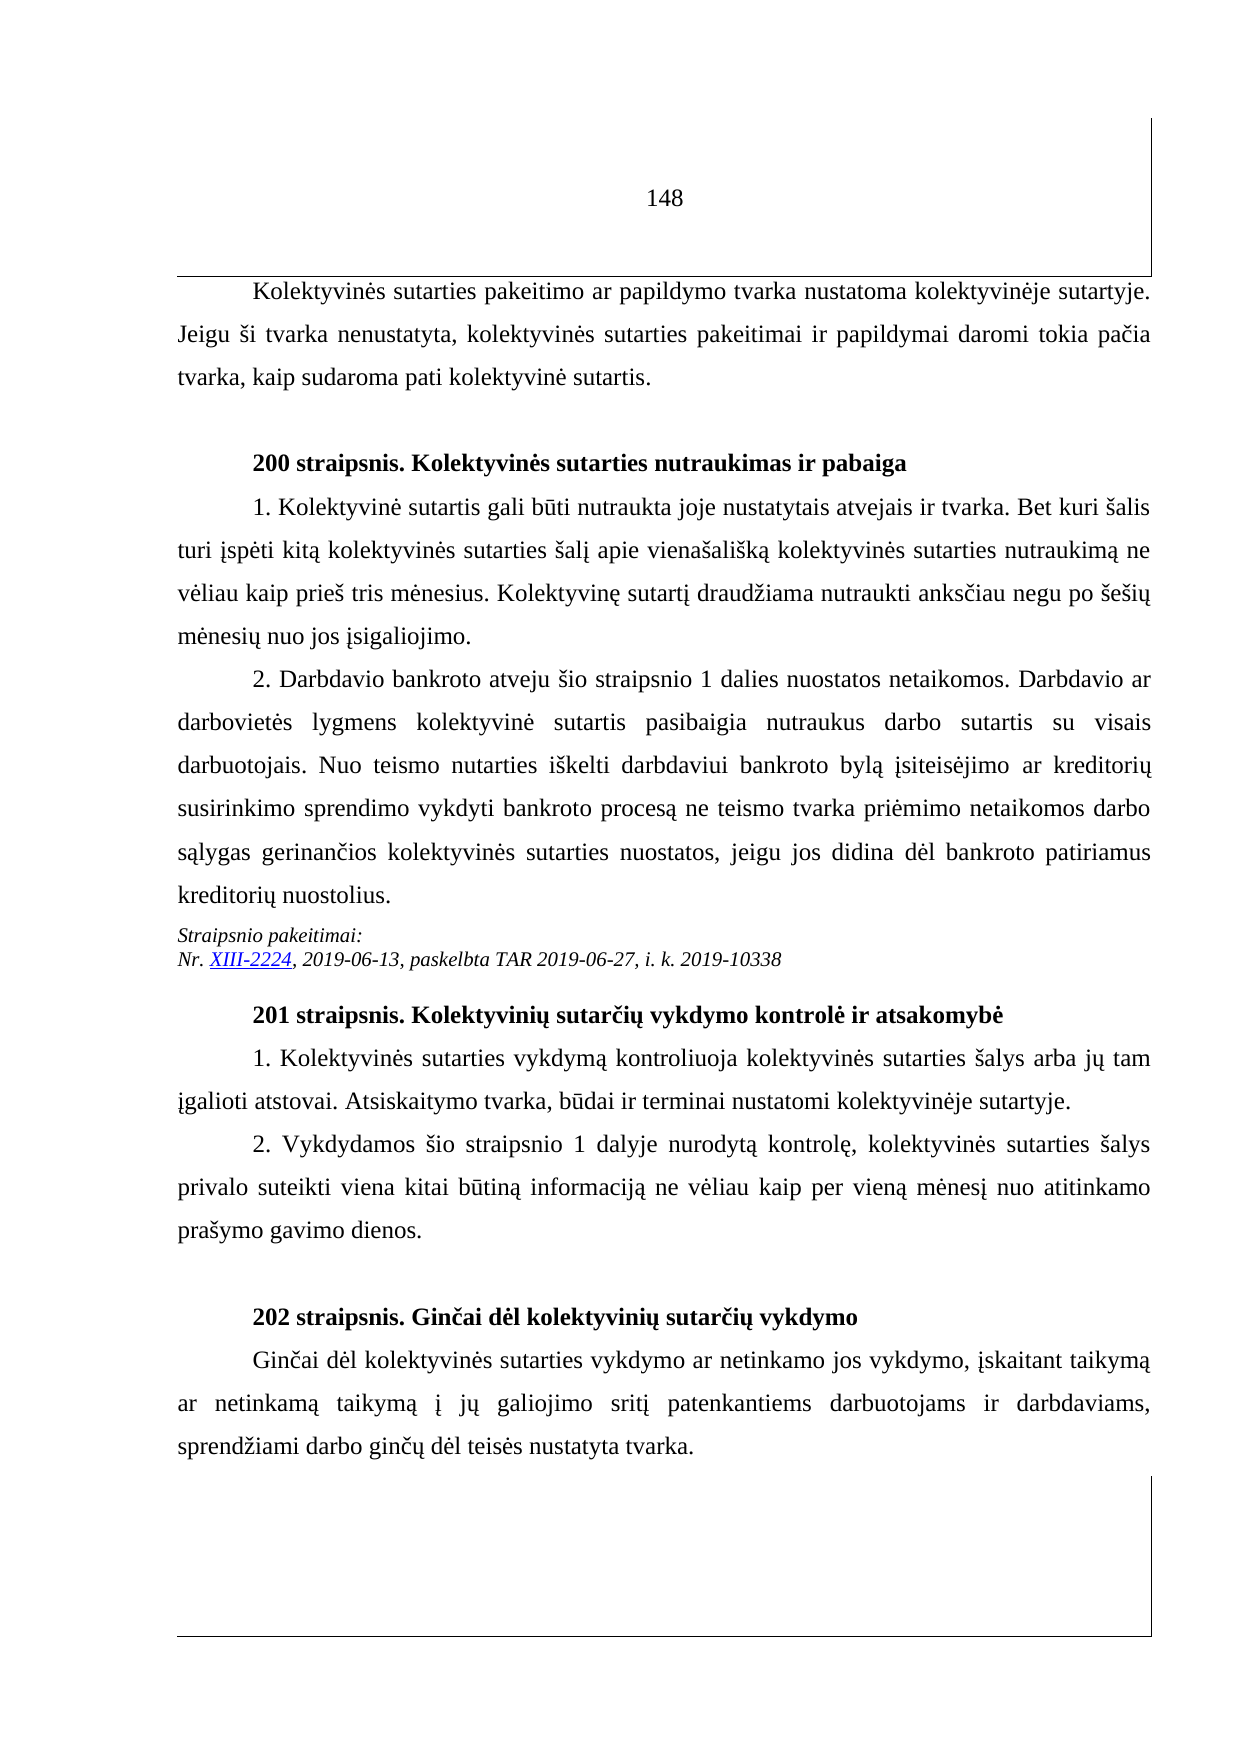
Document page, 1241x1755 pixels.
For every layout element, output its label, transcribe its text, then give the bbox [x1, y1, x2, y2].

text Ginčai dėl kolektyvinės sutarties vykdymo ar netinkamo jos vykdymo, įskaitant taikymą ar netinkamą taikymą į jų galiojimo sritį patenkantiems darbuotojams ir darbdaviams, sprendžiami darbo ginčų dėl teisės nustatyta tvarka. [177, 1345, 1152, 1460]
text Straipsnio pakeitimai: [177, 923, 1152, 947]
text 1. Kolektyvinė sutartis gali būti nutraukta joje nustatytais atvejais ir tvarka. Bet kuri šalis turi įspėti kitą kolektyvinės sutarties šalį apie vienašališką kolektyvinės sutarties nutraukimą ne vėliau kaip prieš tris mėnesius. Kolektyvinę sutartį draudžiama nutraukti anksčiau negu po šešių mėnesių nuo jos įsigaliojimo. [177, 492, 1152, 650]
text Nr. XIII-2224, 2019-06-13, paskelbta TAR 2019-06-27, i. k. 2019-10338 [177, 947, 1152, 971]
text 201 straipsnis. Kolektyvinių sutarčių vykdymo kontrolė ir atsakomybė [177, 1000, 1152, 1028]
text 2. Vykdydamos šio straipsnio 1 dalyje nurodytą kontrolę, kolektyvinės sutarties šalys privalo suteikti viena kitai būtiną informaciją ne vėliau kaip per vieną mėnesį nuo atitinkamo prašymo gavimo dienos. [177, 1129, 1152, 1244]
text 1. Kolektyvinės sutarties vykdymą kontroliuoja kolektyvinės sutarties šalys arba jų tam įgalioti atstovai. Atsiskaitymo tvarka, būdai ir terminai nustatomi kolektyvinėje sutartyje. [177, 1043, 1152, 1115]
text 2. Darbdavio bankroto atveju šio straipsnio 1 dalies nuostatos netaikomos. Darbdavio ar darbovietės lygmens kolektyvinė sutartis pasibaigia nutraukus darbo sutartis su visais darbuotojais. Nuo teismo nutarties iškelti darbdaviui bankroto bylą įsiteisėjimo ar kreditorių susirinkimo sprendimo vykdyti bankroto procesą ne teismo tvarka priėmimo netaikomos darbo sąlygas gerinančios kolektyvinės sutarties nuostatos, jeigu jos didina dėl bankroto patiriamus kreditorių nuostolius. [177, 664, 1152, 908]
text 202 straipsnis. Ginčai dėl kolektyvinių sutarčių vykdymo [177, 1302, 1152, 1330]
text Kolektyvinės sutarties pakeitimo ar papildymo tvarka nustatoma kolektyvinėje sutartyje. Jeigu ši tvarka nenustatyta, kolektyvinės sutarties pakeitimai ir papildymai daromi tokia pačia tvarka, kaip sudaroma pati kolektyvinė sutartis. [177, 276, 1152, 391]
text 200 straipsnis. Kolektyvinės sutarties nutraukimas ir pabaiga [177, 448, 1152, 477]
